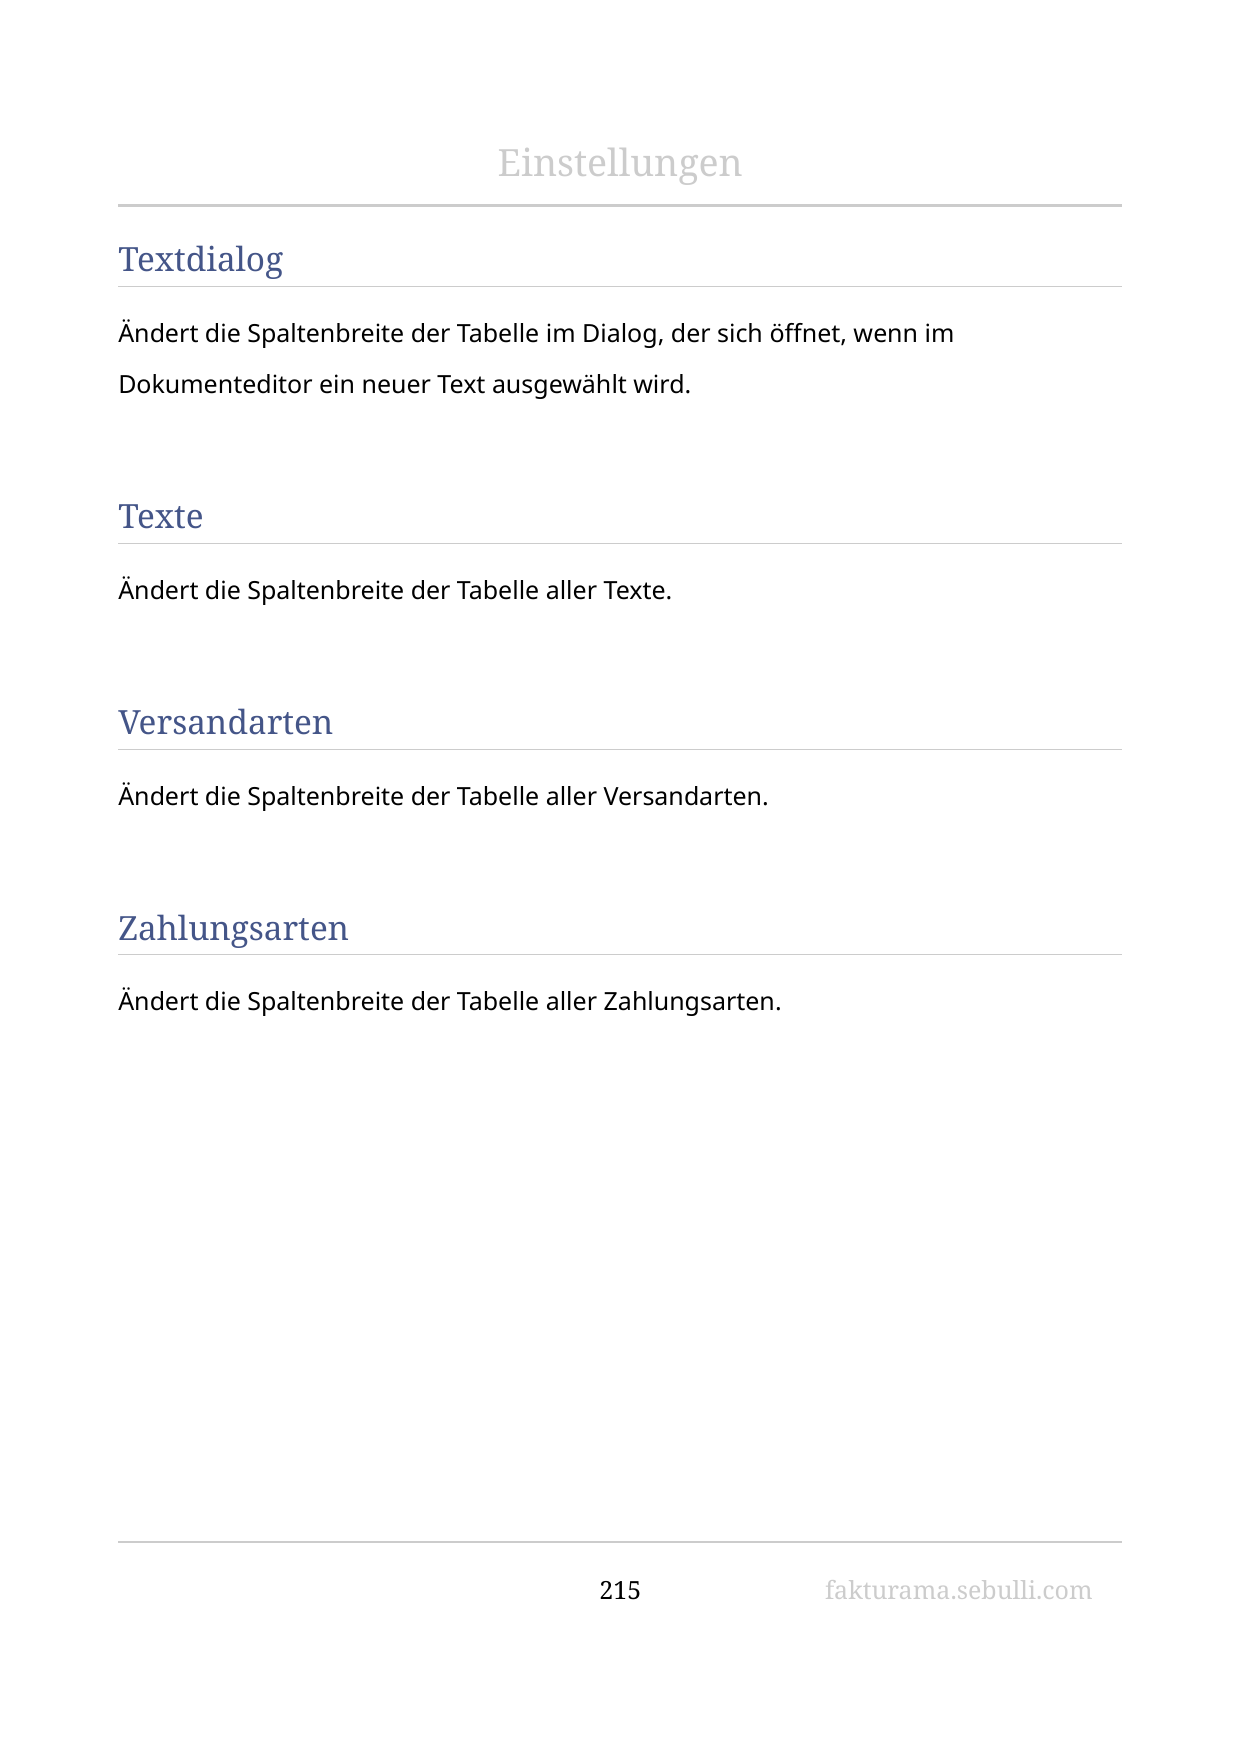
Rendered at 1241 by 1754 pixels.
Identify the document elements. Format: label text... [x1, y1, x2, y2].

subtitle Zahlungsarten [118, 904, 1122, 954]
text Ändert die Spaltenbreite der Tabelle aller Texte. [118, 573, 1122, 607]
subtitle Versandarten [118, 699, 1122, 749]
subtitle Textdialog [118, 236, 1122, 286]
text Ändert die Spaltenbreite der Tabelle im Dialog, der sich öffnet, wenn im Dokumenteditor ein neuer Text ausgewählt wird. [118, 316, 1122, 401]
text Ändert die Spaltenbreite der Tabelle aller Zahlungsarten. [118, 984, 1122, 1018]
text Ändert die Spaltenbreite der Tabelle aller Versandarten. [118, 778, 1122, 812]
subtitle Texte [118, 493, 1122, 543]
